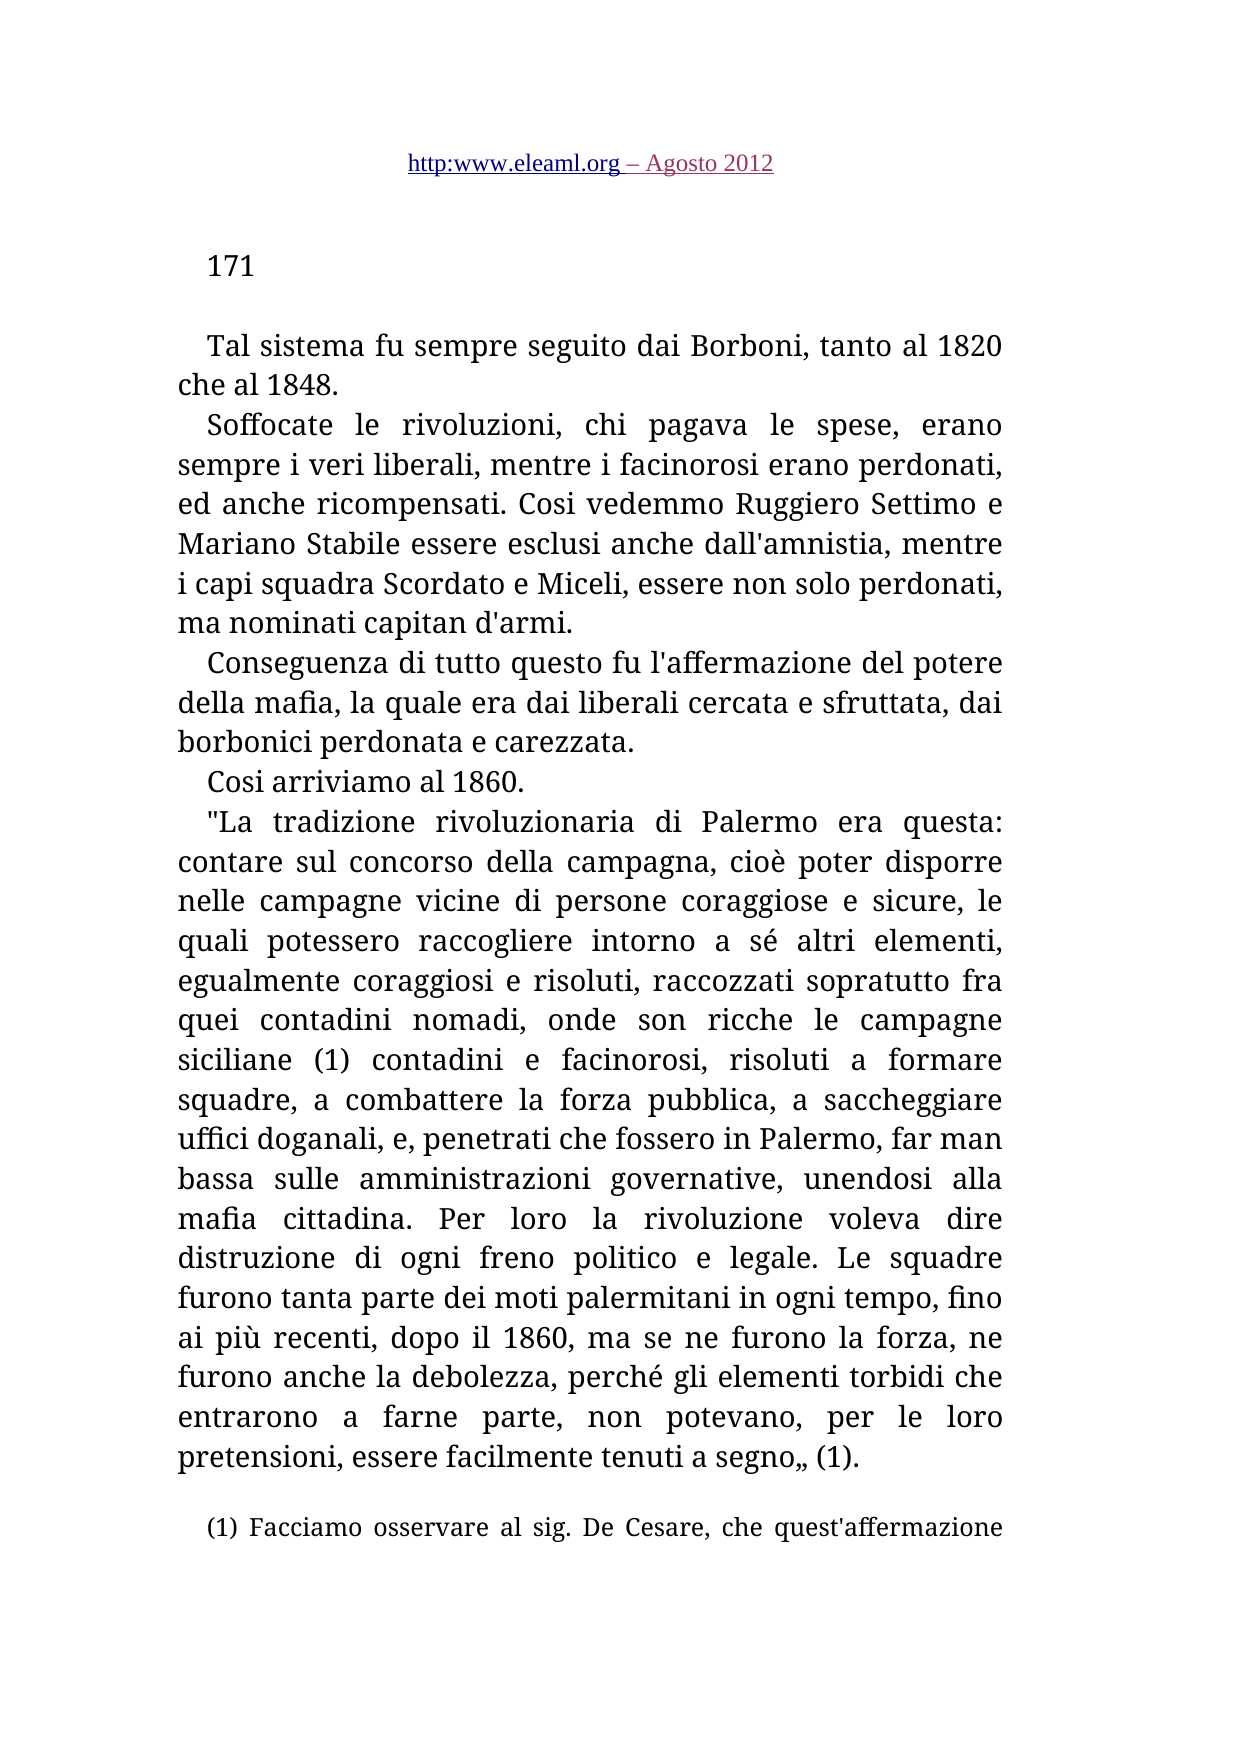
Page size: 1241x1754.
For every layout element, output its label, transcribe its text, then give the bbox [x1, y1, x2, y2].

text "La tradizione rivoluzionaria di Palermo era questa: contare sul concorso della campagna, cioè poter disporre nelle campagne vicine di persone coraggiose e sicure, le quali potessero raccogliere intorno a sé altri elementi, egualmente coraggiosi e risoluti, raccozzati sopratutto fra quei contadini nomadi, onde son ricche le campagne siciliane (1) contadini e facinorosi, risoluti a formare squadre, a combattere la forza pubblica, a saccheggiare uffici doganali, e, penetrati che fossero in Palermo, far man bassa sulle amministrazioni governative, unendosi alla mafia cittadina. Per loro la rivoluzione voleva dire distruzione di ogni freno politico e legale. Le squadre furono tanta parte dei moti palermitani in ogni tempo, fino ai più recenti, dopo il 1860, ma se ne furono la forza, ne furono anche la debolezza, perché gli elementi torbidi che entrarono a farne parte, non potevano, per le loro pretensioni, essere facilmente tenuti a segno„ (1). [177, 801, 1004, 1476]
text Conseguenza di tutto questo fu l'affermazione del potere della mafia, la quale era dai liberali cercata e sfruttata, dai borbonici perdonata e carezzata. [177, 642, 1004, 761]
text Cosi arriviamo al 1860. [177, 761, 1004, 801]
text 171 [177, 246, 1004, 285]
text (1) Facciamo osservare al sig. De Cesare, che quest'affermazione [177, 1510, 1004, 1544]
text Soffocate le rivoluzioni, chi pagava le spese, erano sempre i veri liberali, mentre i facinorosi erano perdonati, ed anche ricompensati. Cosi vedemmo Ruggiero Settimo e Mariano Stabile essere esclusi anche dall'amnistia, mentre i capi squadra Scordato e Miceli, essere non solo perdonati, ma nominati capitan d'armi. [177, 404, 1004, 642]
text Tal sistema fu sempre seguito dai Borboni, tanto al 1820 che al 1848. [177, 325, 1004, 404]
